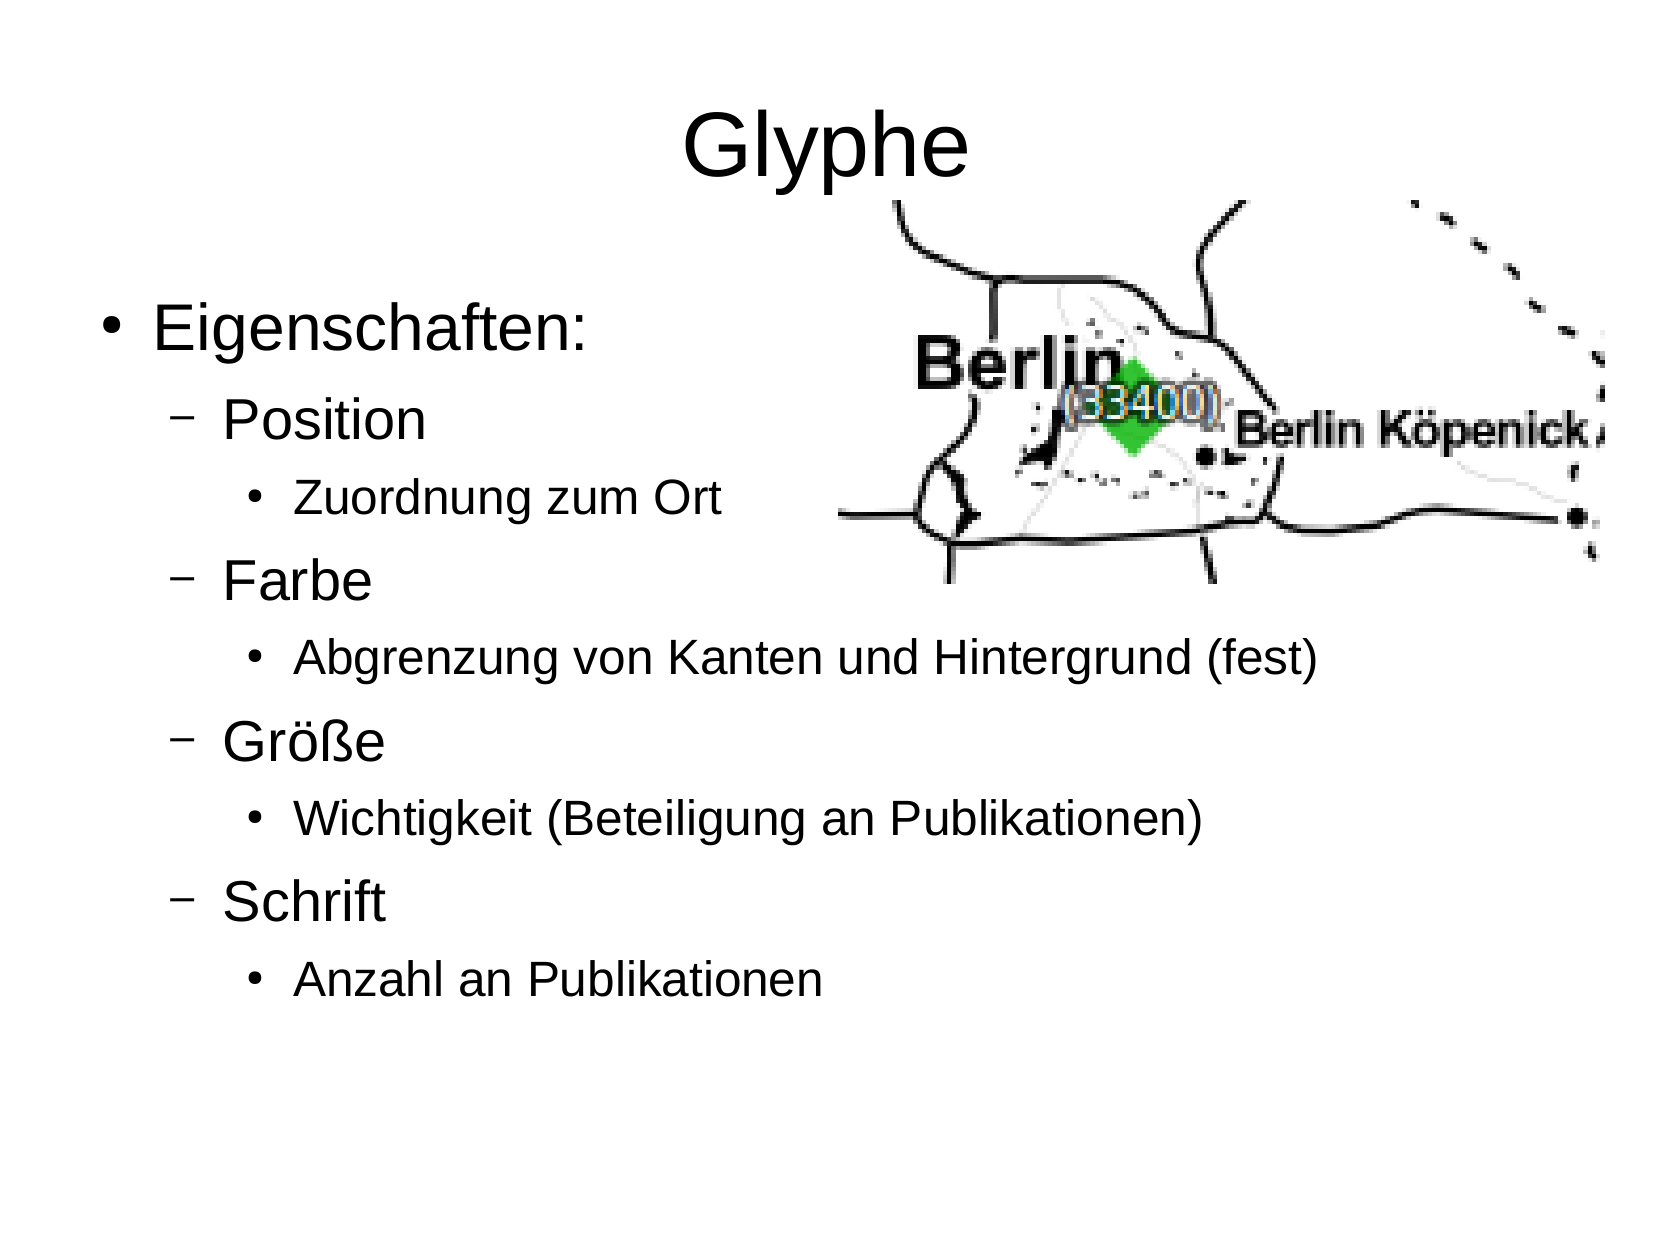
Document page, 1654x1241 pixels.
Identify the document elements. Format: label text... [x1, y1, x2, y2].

list Eigenschaften: Position Zuordnung zum Ort Farbe Abgrenzung von Kanten und Hintergrund (fest) Größe Wichtigkeit (Beteiligung an Publikationen) Schrift Anzahl an Publikationen [82, 290, 1571, 1010]
picture [838, 200, 1605, 584]
title Glyphe [82, 40, 1571, 249]
